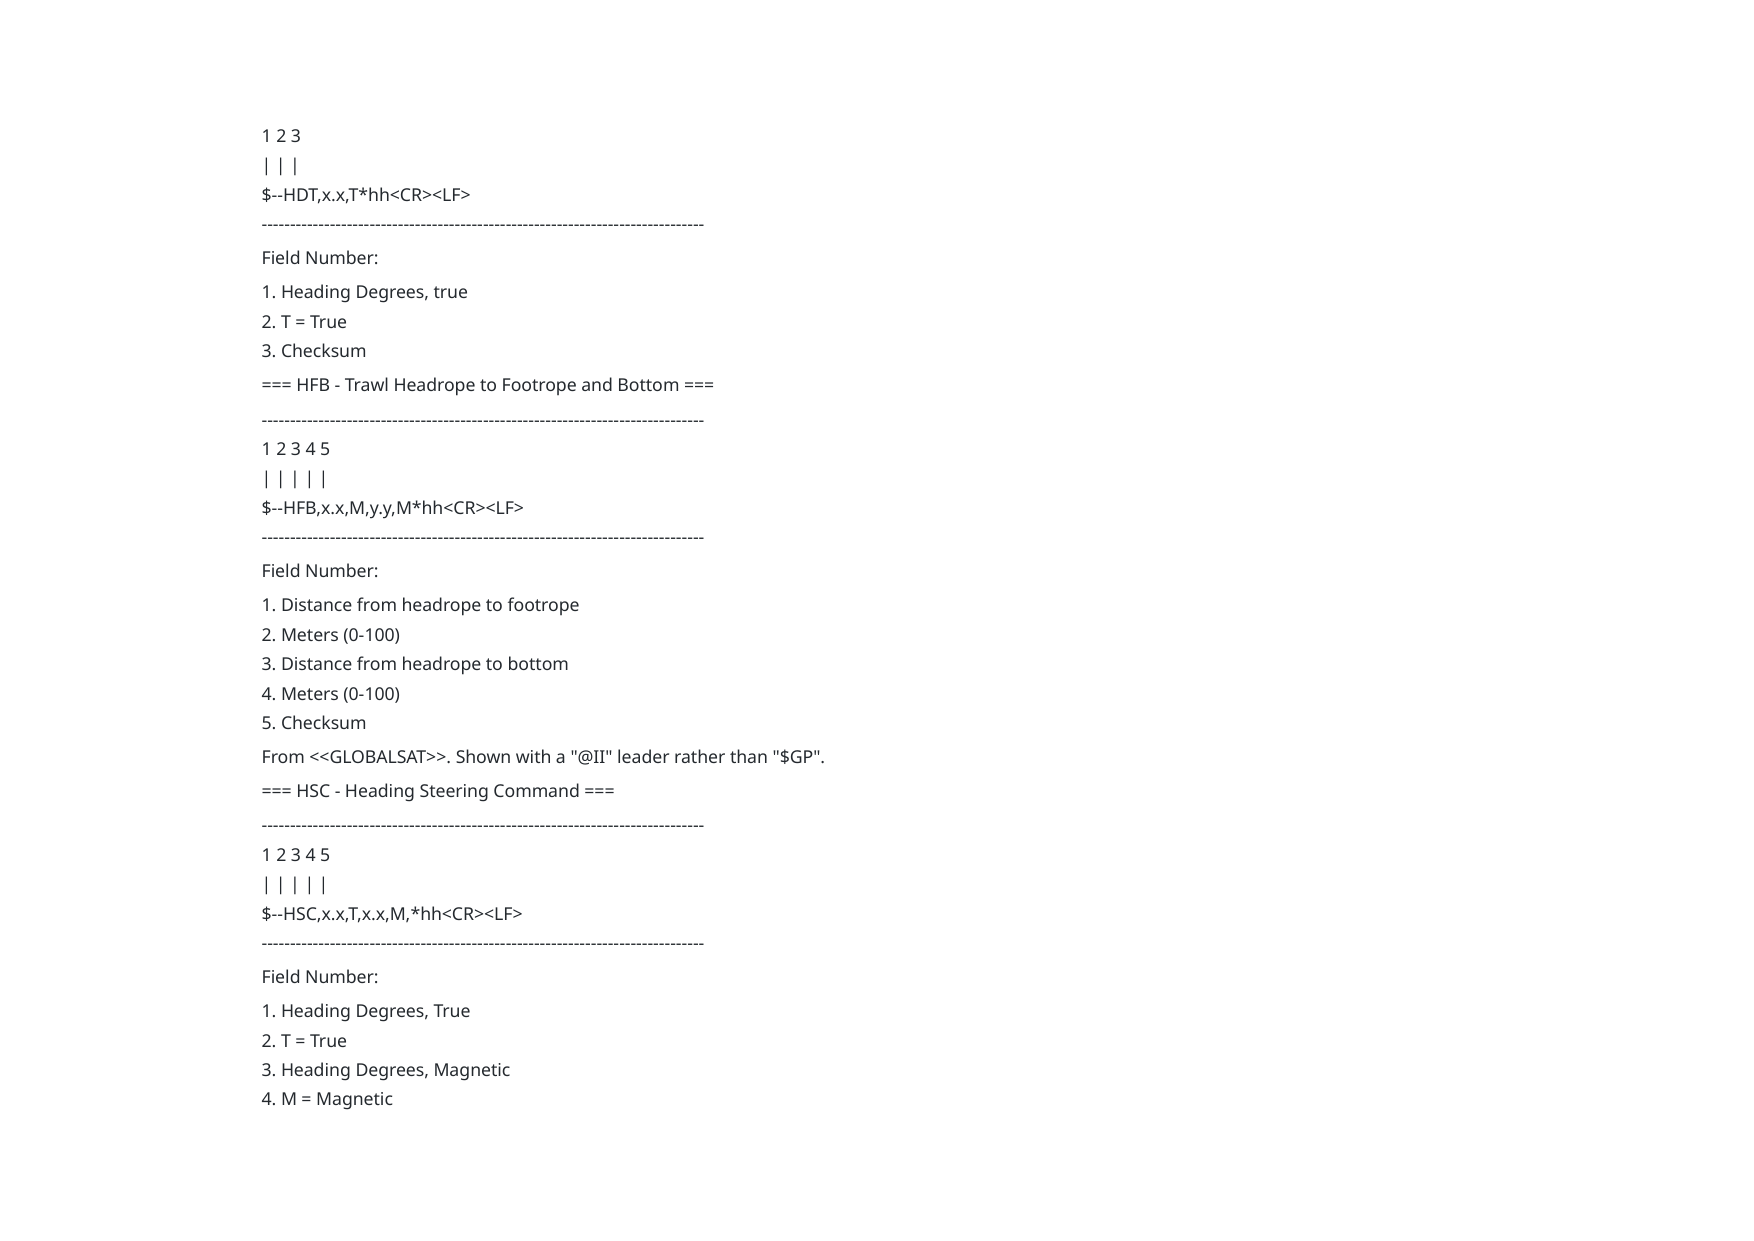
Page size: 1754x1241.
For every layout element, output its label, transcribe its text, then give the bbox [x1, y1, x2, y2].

table_cell 1 2 3 [261, 118, 1636, 147]
table_cell [118, 333, 261, 363]
table_cell $--HDT,x.x,T*hh<CR><LF> [261, 177, 1636, 206]
table_cell [118, 490, 261, 519]
table_cell === HFB - Trawl Headrope to Footrope and Bottom === [261, 368, 1636, 397]
table_cell 2. T = True [261, 1023, 1636, 1052]
table_cell 4. M = Magnetic [261, 1081, 1636, 1111]
table_cell [118, 769, 261, 773]
table_cell 2. T = True [261, 304, 1636, 333]
table_cell [118, 177, 261, 206]
table_cell ------------------------------------------------------------------------------ [261, 206, 1636, 236]
table_cell [261, 270, 1636, 274]
table_cell [118, 925, 261, 954]
table_cell [261, 954, 1636, 959]
table_cell [118, 275, 261, 304]
table_cell [118, 431, 261, 460]
table_cell [118, 989, 261, 993]
table_cell [118, 304, 261, 333]
table_cell [261, 549, 1636, 553]
table_cell [118, 808, 261, 837]
table_cell $--HFB,x.x,M,y.y,M*hh<CR><LF> [261, 490, 1636, 519]
table_cell [118, 397, 261, 402]
table_cell === HSC - Heading Steering Command === [261, 773, 1636, 803]
table_cell [118, 954, 261, 959]
table_cell [261, 363, 1636, 367]
table_cell | | | [261, 148, 1636, 177]
table_cell [261, 734, 1636, 739]
table_cell 3. Distance from headrope to bottom [261, 646, 1636, 676]
table_cell Field Number: [261, 553, 1636, 583]
table_cell [118, 583, 261, 587]
table_cell [261, 583, 1636, 587]
table_cell ------------------------------------------------------------------------------ [261, 808, 1636, 837]
table_cell [261, 397, 1636, 402]
table_cell 1. Heading Degrees, True [261, 993, 1636, 1023]
table_cell [118, 148, 261, 177]
table_cell [118, 773, 261, 803]
table_cell Field Number: [261, 959, 1636, 988]
table_cell 1. Heading Degrees, true [261, 275, 1636, 304]
table_cell 3. Heading Degrees, Magnetic [261, 1052, 1636, 1081]
table_cell [118, 240, 261, 270]
table_cell Field Number: [261, 240, 1636, 270]
table_cell [118, 993, 261, 1023]
table_cell [118, 734, 261, 739]
table_cell [118, 519, 261, 548]
table_cell 1. Distance from headrope to footrope [261, 588, 1636, 617]
table_cell [118, 866, 261, 896]
table_cell [118, 676, 261, 705]
table_cell [118, 896, 261, 925]
table_cell [118, 206, 261, 236]
table_cell ------------------------------------------------------------------------------ [261, 519, 1636, 548]
table_cell [118, 553, 261, 583]
table_cell | | | | | [261, 866, 1636, 896]
table_cell ------------------------------------------------------------------------------ [261, 402, 1636, 431]
table_cell [118, 1052, 261, 1081]
table_cell 1 2 3 4 5 [261, 837, 1636, 866]
table_cell | | | | | [261, 460, 1636, 490]
table_cell 5. Checksum [261, 705, 1636, 734]
table_cell [118, 1023, 261, 1052]
table_cell [261, 989, 1636, 993]
table_cell [118, 460, 261, 490]
table_cell 4. Meters (0-100) [261, 676, 1636, 705]
table_cell 1 2 3 4 5 [261, 431, 1636, 460]
table_cell [118, 363, 261, 367]
table_cell [118, 236, 261, 240]
table_cell [118, 118, 261, 147]
table_cell [118, 402, 261, 431]
table_cell [261, 803, 1636, 807]
table_cell [261, 769, 1636, 773]
table_cell [118, 705, 261, 734]
table_cell [118, 837, 261, 866]
table_cell [118, 617, 261, 646]
table_cell [261, 236, 1636, 240]
table_cell [118, 803, 261, 807]
table_cell [118, 588, 261, 617]
table_cell [118, 270, 261, 274]
table_cell [118, 959, 261, 988]
table_cell From <<GLOBALSAT>>. Shown with a "@II" leader rather than "$GP". [261, 739, 1636, 768]
table_cell [118, 646, 261, 676]
table_cell [118, 549, 261, 553]
table_cell 2. Meters (0-100) [261, 617, 1636, 646]
table_cell [118, 368, 261, 397]
table_cell [118, 739, 261, 768]
table_cell 3. Checksum [261, 333, 1636, 363]
table_cell ------------------------------------------------------------------------------ [261, 925, 1636, 954]
table_cell $--HSC,x.x,T,x.x,M,*hh<CR><LF> [261, 896, 1636, 925]
table_cell [118, 1081, 261, 1111]
